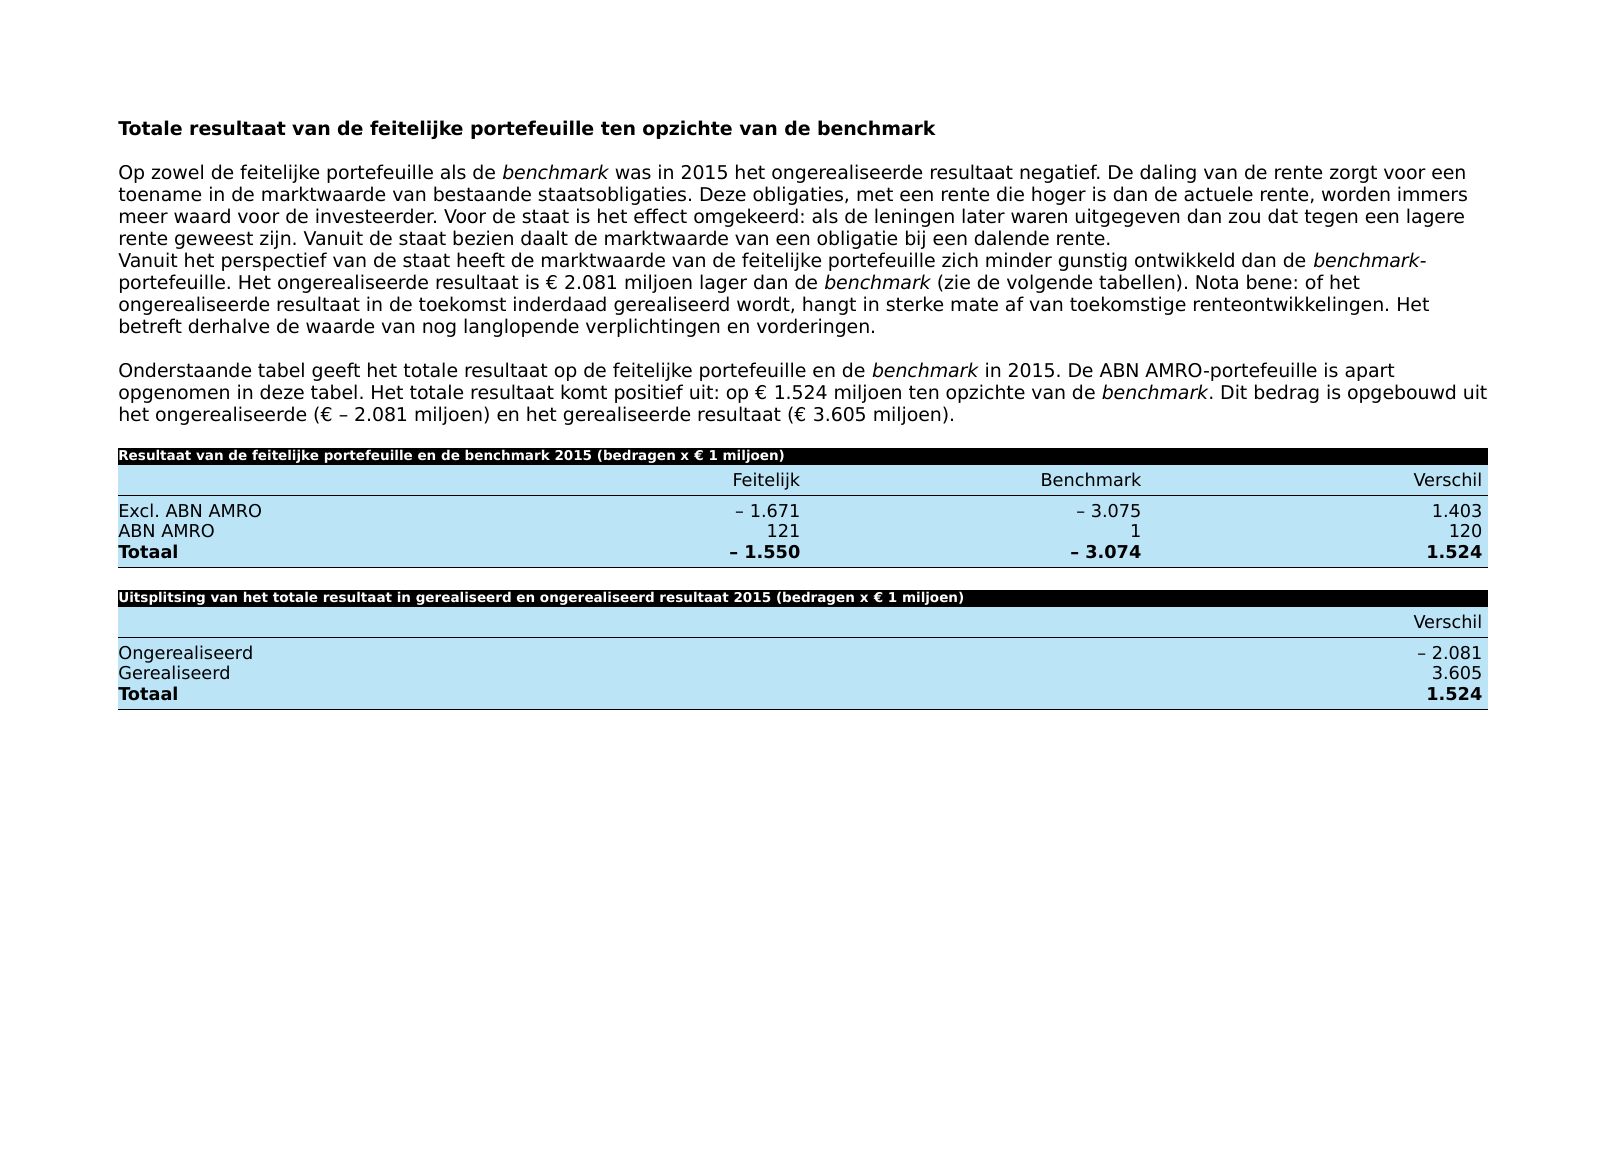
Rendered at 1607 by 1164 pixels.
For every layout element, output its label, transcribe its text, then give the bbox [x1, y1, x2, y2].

table_cell 120 [1147, 521, 1488, 542]
table_cell 1.403 [1147, 496, 1488, 521]
table_cell Ongerealiseerd [118, 638, 1214, 663]
table_cell Verschil [1214, 607, 1488, 637]
text Vanuit het perspectief van de staat heeft de marktwaarde van de feitelijke portefeuille zich minder gunstig ontwikkeld dan de benchmark-portefeuille. Het ongerealiseerde resultaat is € 2.081 miljoen lager dan de benchmark (zie de volgende tabellen). Nota bene: of het ongerealiseerde resultaat in de toekomst inderdaad gerealiseerd wordt, hangt in sterke mate af van toekomstige renteontwikkelingen. Het betreft derhalve de waarde van nog langlopende verplichtingen en vorderingen. [118, 250, 1488, 338]
table_cell Verschil [1147, 465, 1488, 495]
table_cell 1.524 [1214, 684, 1488, 709]
table_cell – 1.671 [465, 496, 806, 521]
text Onderstaande tabel geeft het totale resultaat op de feitelijke portefeuille en de benchmark in 2015. De ABN AMRO-portefeuille is apart opgenomen in deze tabel. Het totale resultaat komt positief uit: op € 1.524 miljoen ten opzichte van de benchmark. Dit bedrag is opgebouwd uit het ongerealiseerde (€ – 2.081 miljoen) en het gerealiseerde resultaat (€ 3.605 miljoen). [118, 360, 1488, 426]
table_cell ABN AMRO [118, 521, 465, 542]
text Op zowel de feitelijke portefeuille als de benchmark was in 2015 het ongerealiseerde resultaat negatief. De daling van de rente zorgt voor een toename in de marktwaarde van bestaande staatsobligaties. Deze obligaties, met een rente die hoger is dan de actuele rente, worden immers meer waard voor de investeerder. Voor de staat is het effect omgekeerd: als de leningen later waren uitgegeven dan zou dat tegen een lagere rente geweest zijn. Vanuit de staat bezien daalt de marktwaarde van een obligatie bij een dalende rente. [118, 162, 1488, 250]
table_cell 1.524 [1147, 542, 1488, 567]
table_cell – 3.075 [806, 496, 1147, 521]
table_cell Excl. ABN AMRO [118, 496, 465, 521]
table_cell – 3.074 [806, 542, 1147, 567]
table_header Resultaat van de feitelijke portefeuille en de benchmark 2015 (bedragen x € 1 miljoen) [118, 448, 1488, 464]
table_cell [118, 465, 465, 495]
subtitle Totale resultaat van de feitelijke portefeuille ten opzichte van de benchmark [118, 118, 1488, 140]
table_cell Benchmark [806, 465, 1147, 495]
table_cell – 1.550 [465, 542, 806, 567]
table_cell Totaal [118, 684, 1214, 709]
table_header Uitsplitsing van het totale resultaat in gerealiseerd en ongerealiseerd resultaat 2015 (bedragen x € 1 miljoen) [118, 590, 1488, 606]
table_cell Totaal [118, 542, 465, 567]
table_cell 121 [465, 521, 806, 542]
table_cell [118, 607, 1214, 637]
table_cell – 2.081 [1214, 638, 1488, 663]
table_cell Gerealiseerd [118, 663, 1214, 684]
table_cell 3.605 [1214, 663, 1488, 684]
table_cell 1 [806, 521, 1147, 542]
table_cell Feitelijk [465, 465, 806, 495]
